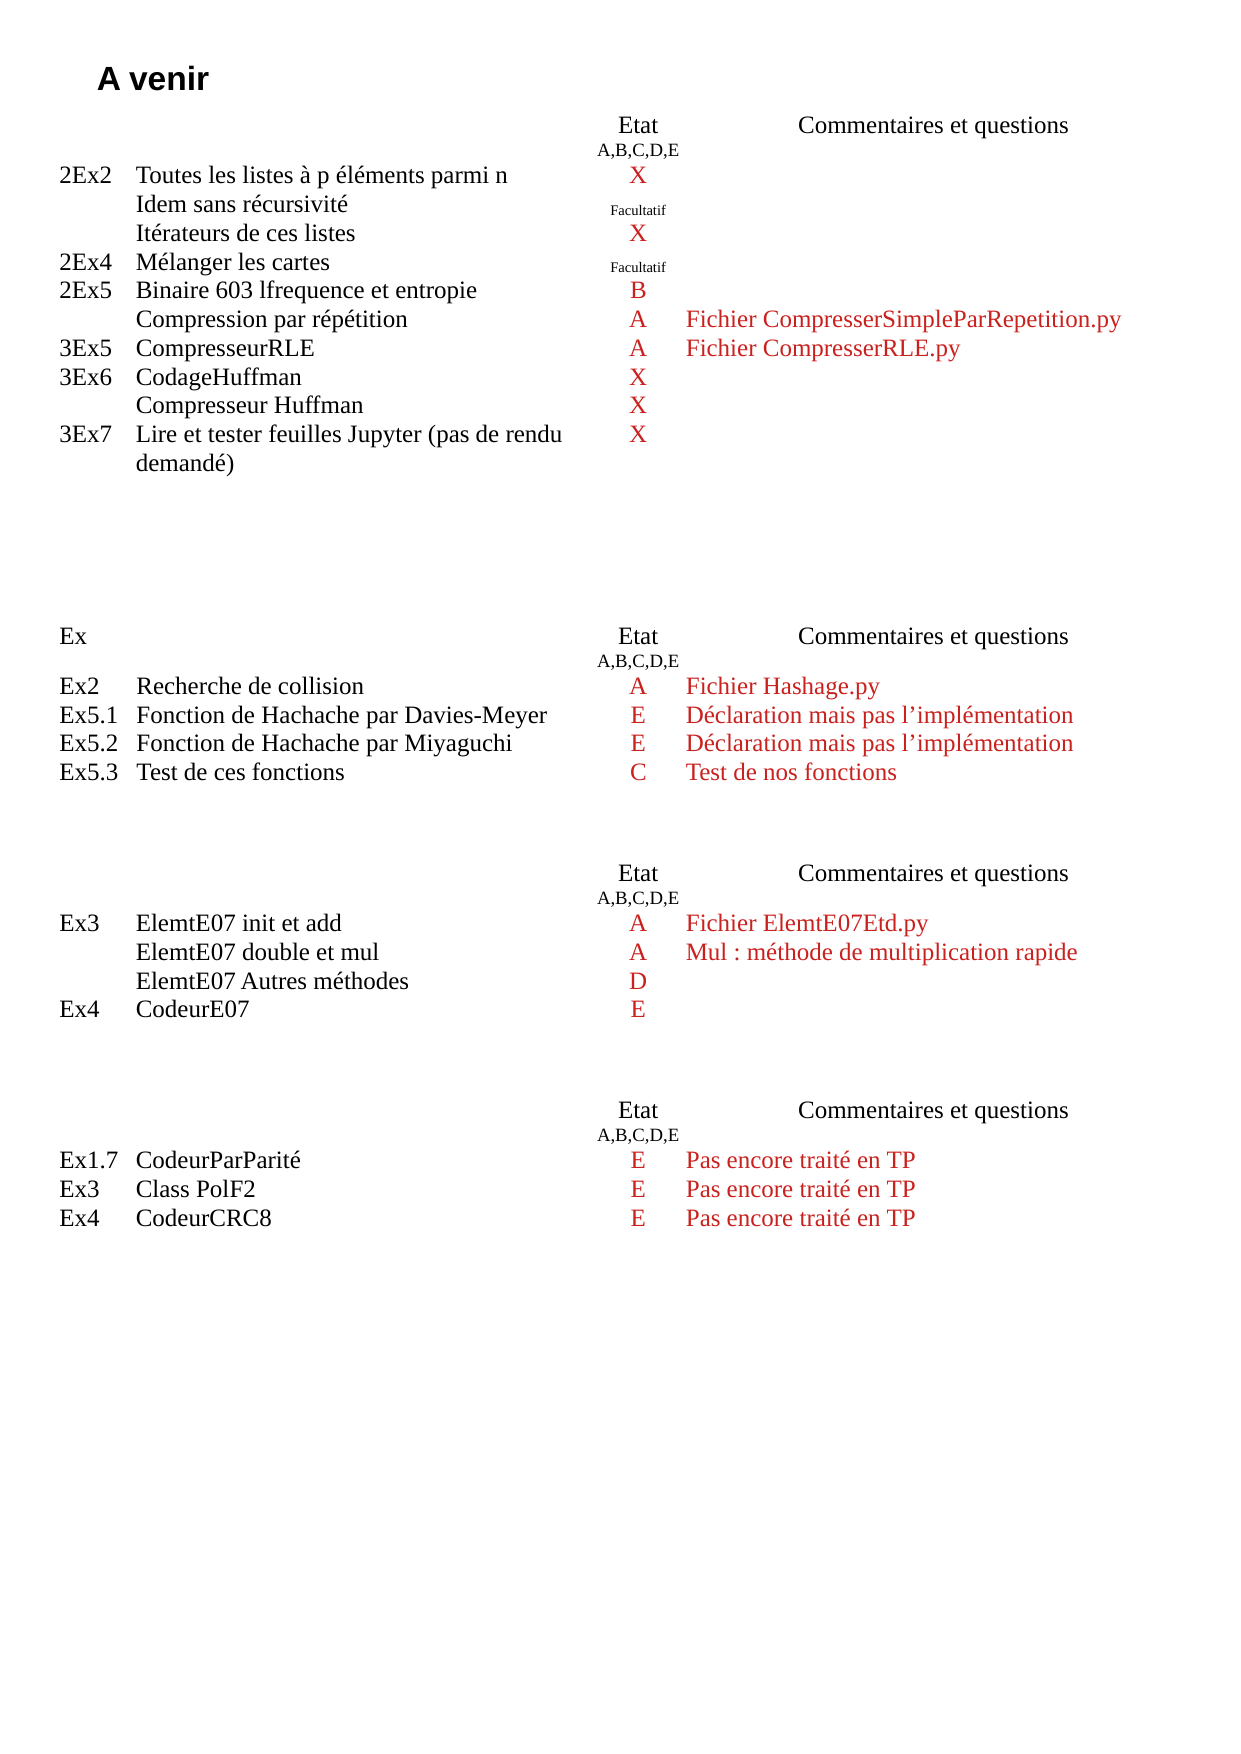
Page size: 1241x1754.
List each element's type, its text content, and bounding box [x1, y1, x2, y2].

table_cell E [590, 1174, 686, 1203]
table_cell Test de ces fonctions [136, 757, 590, 786]
table_header Ex [59, 621, 136, 671]
table_cell Ex4 [59, 995, 136, 1023]
table_cell A [590, 937, 686, 966]
table_cell [686, 362, 1181, 391]
table_cell [59, 937, 136, 966]
table_header Commentaires et questions [686, 621, 1181, 671]
table_header [59, 110, 136, 161]
table_cell Compression par répétition [136, 304, 590, 333]
table_header [136, 1095, 590, 1146]
table_cell E [590, 995, 686, 1023]
table_cell [686, 161, 1181, 189]
table_cell Ex3 [59, 908, 136, 937]
table_header [59, 1095, 136, 1146]
table_cell CodeurCRC8 [136, 1203, 590, 1232]
table_cell X [590, 362, 686, 391]
table_cell Déclaration mais pas l’implémentation [686, 729, 1181, 757]
table_cell Mul : méthode de multiplication rapide [686, 937, 1181, 966]
table_cell 2Ex4 [59, 247, 136, 276]
table_header Etat A,B,C,D,E [590, 621, 686, 671]
table_cell [686, 966, 1181, 994]
table_cell E [590, 1146, 686, 1174]
table_cell Ex4 [59, 1203, 136, 1232]
table_cell E [590, 729, 686, 757]
table_cell X [590, 161, 686, 189]
table_header [136, 858, 590, 908]
table_cell Ex5.2 [59, 729, 136, 757]
table_cell [59, 391, 136, 419]
table_cell A [590, 304, 686, 333]
table_cell X [590, 419, 686, 477]
table_cell [686, 247, 1181, 276]
subtitle A venir [97, 59, 1181, 98]
table_cell X [590, 391, 686, 419]
table_cell Facultatif [590, 247, 686, 276]
table_header Commentaires et questions [686, 1095, 1181, 1146]
table_cell E [590, 1203, 686, 1232]
table_cell CodeurParParité [136, 1146, 590, 1174]
table_header [59, 858, 136, 908]
table_cell [686, 391, 1181, 419]
table_cell CompresseurRLE [136, 333, 590, 362]
table_cell [59, 218, 136, 247]
table_cell Ex3 [59, 1174, 136, 1203]
table_cell Fonction de Hachache par Miyaguchi [136, 729, 590, 757]
table_cell [686, 218, 1181, 247]
table_cell C [590, 757, 686, 786]
table_cell [686, 995, 1181, 1023]
table_cell CodeurE07 [136, 995, 590, 1023]
table_cell Itérateurs de ces listes [136, 218, 590, 247]
table_cell A [590, 908, 686, 937]
table_cell Test de nos fonctions [686, 757, 1181, 786]
table_cell X [590, 218, 686, 247]
table_cell Ex2 [59, 671, 136, 700]
table_cell A [590, 333, 686, 362]
table_cell Ex5.3 [59, 757, 136, 786]
table_cell Fichier ElemtE07Etd.py [686, 908, 1181, 937]
table_cell Pas encore traité en TP [686, 1174, 1181, 1203]
table_cell Binaire 603 lfrequence et entropie [136, 276, 590, 304]
table_cell 3Ex5 [59, 333, 136, 362]
table_cell Recherche de collision [136, 671, 590, 700]
table_cell Fichier CompresserSimpleParRepetition.py [686, 304, 1181, 333]
table_cell Compresseur Huffman [136, 391, 590, 419]
table_cell 2Ex2 [59, 161, 136, 189]
table_header Commentaires et questions [686, 110, 1181, 161]
table_cell Pas encore traité en TP [686, 1203, 1181, 1232]
table_cell Déclaration mais pas l’implémentation [686, 700, 1181, 728]
table_cell 2Ex5 [59, 276, 136, 304]
table_cell Lire et tester feuilles Jupyter (pas de rendu demandé) [136, 419, 590, 477]
table_cell Class PolF2 [136, 1174, 590, 1203]
table_cell Fichier CompresserRLE.py [686, 333, 1181, 362]
table_cell Pas encore traité en TP [686, 1146, 1181, 1174]
table_cell 3Ex7 [59, 419, 136, 477]
table_cell D [590, 966, 686, 994]
table_cell Idem sans récursivité [136, 189, 590, 218]
table_cell Ex5.1 [59, 700, 136, 728]
table_cell [59, 966, 136, 994]
table_cell [686, 419, 1181, 477]
table_cell [59, 304, 136, 333]
table_cell [686, 276, 1181, 304]
table_cell Toutes les listes à p éléments parmi n [136, 161, 590, 189]
table_cell ElemtE07 double et mul [136, 937, 590, 966]
table_cell Facultatif [590, 189, 686, 218]
table_header [136, 621, 590, 671]
table_cell [686, 189, 1181, 218]
table_cell E [590, 700, 686, 728]
table_cell Fonction de Hachache par Davies-Meyer [136, 700, 590, 728]
table_cell CodageHuffman [136, 362, 590, 391]
table_cell B [590, 276, 686, 304]
table_cell ElemtE07 init et add [136, 908, 590, 937]
table_header Etat A,B,C,D,E [590, 110, 686, 161]
table_cell ElemtE07 Autres méthodes [136, 966, 590, 994]
table_header Etat A,B,C,D,E [590, 858, 686, 908]
table_cell Mélanger les cartes [136, 247, 590, 276]
table_cell A [590, 671, 686, 700]
table_cell Ex1.7 [59, 1146, 136, 1174]
table_cell [59, 189, 136, 218]
table_cell 3Ex6 [59, 362, 136, 391]
table_header Commentaires et questions [686, 858, 1181, 908]
table_cell Fichier Hashage.py [686, 671, 1181, 700]
table_header [136, 110, 590, 161]
table_header Etat A,B,C,D,E [590, 1095, 686, 1146]
